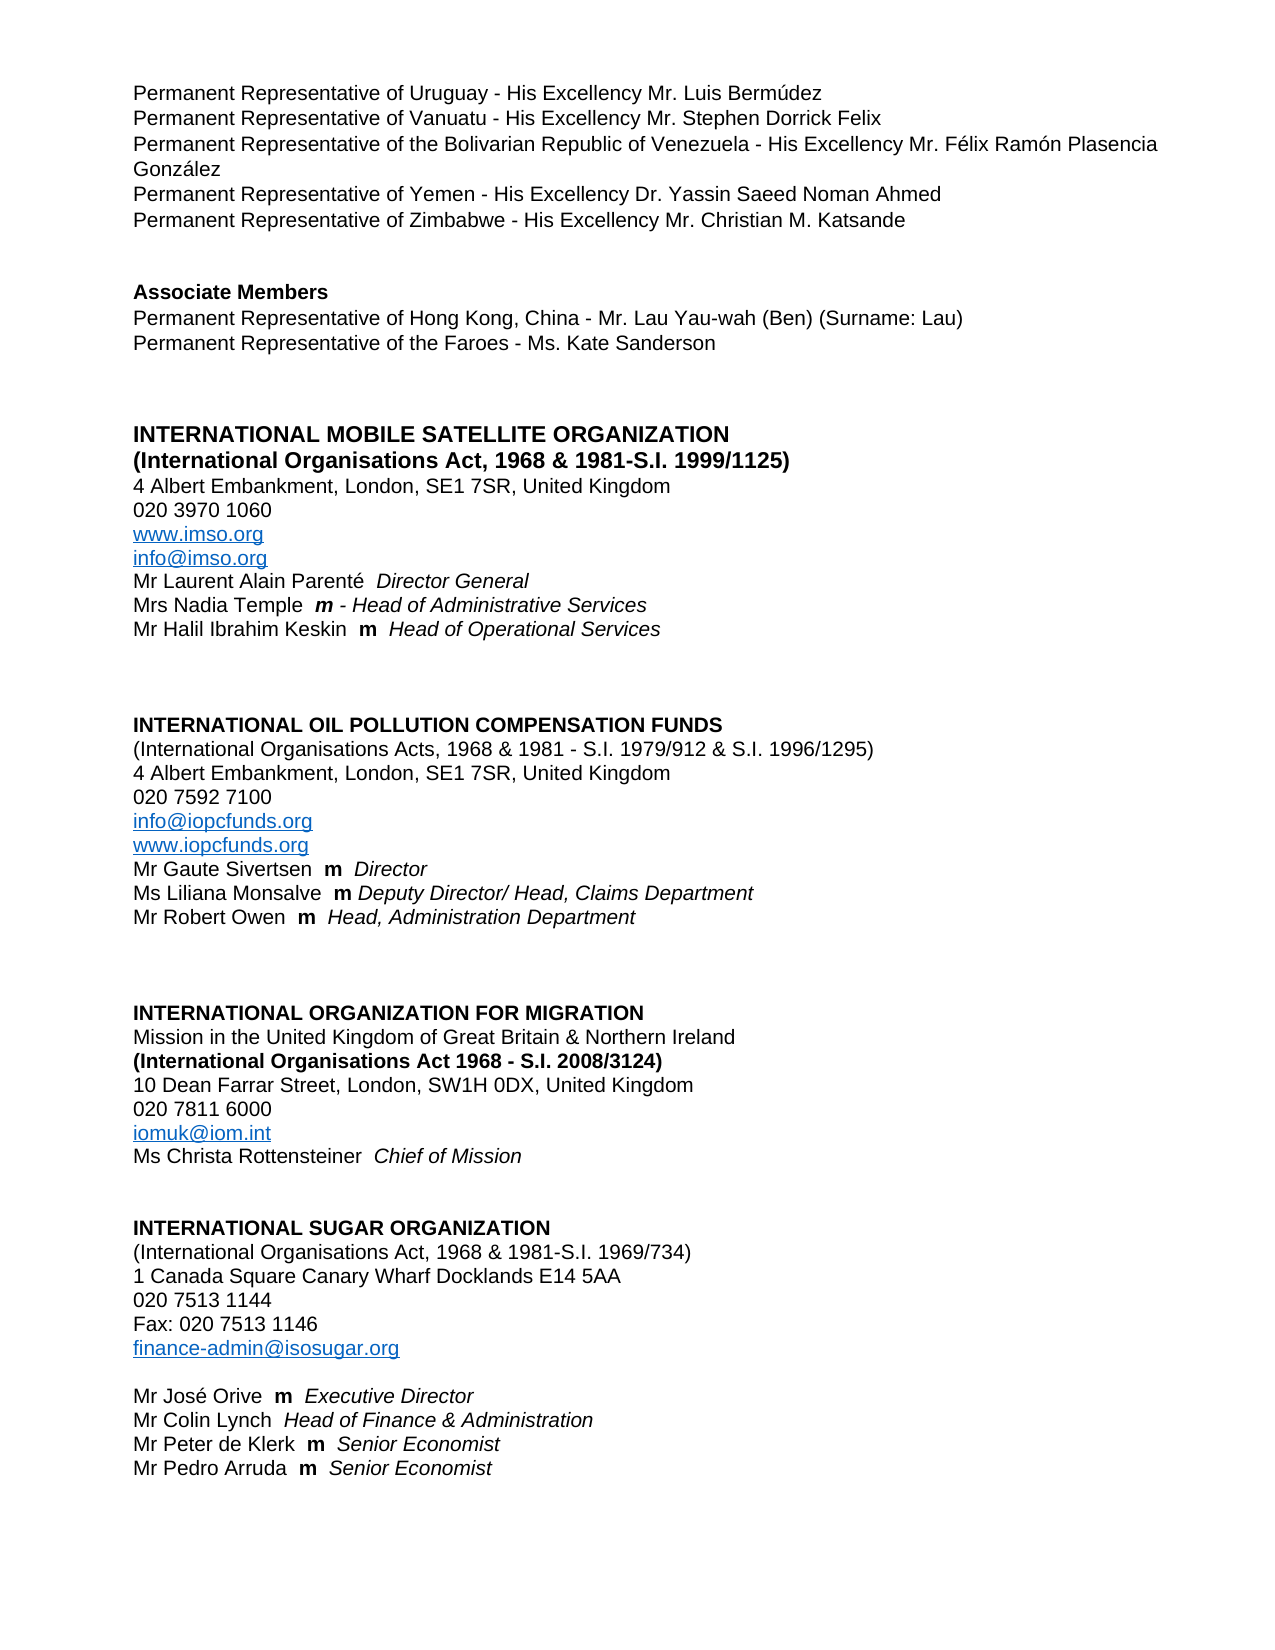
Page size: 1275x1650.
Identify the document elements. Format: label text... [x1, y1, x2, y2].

text Mr Robert Owen m Head, Administration Department [133, 905, 1181, 929]
text Associate Members Permanent Representative of Hong Kong, China - Mr. Lau Yau-wah (Ben) (Surname: Lau) Permanent Representative of the Faroes - Ms. Kate Sanderson [133, 280, 1181, 355]
text (International Organisations Act 1968 - S.I. 2008/3124) [133, 1048, 1181, 1072]
text Mrs Nadia Temple m - Head of Administrative Services [133, 593, 1181, 617]
text Ms Christa Rottensteiner Chief of Mission [133, 1144, 1181, 1168]
text Mr José Orive m Executive Director [133, 1384, 1181, 1408]
text Mr Peter de Klerk m Senior Economist [133, 1432, 1181, 1456]
text (International Organisations Act, 1968 & 1981-S.I. 1969/734) [133, 1240, 1181, 1264]
text Mr Halil Ibrahim Keskin m Head of Operational Services [133, 617, 1181, 641]
text info@iopcfunds.org [133, 809, 1181, 833]
text Mr Laurent Alain Parenté Director General [133, 569, 1181, 593]
text info@imso.org [133, 545, 1181, 569]
text (International Organisations Acts, 1968 & 1981 - S.I. 1979/912 & S.I. 1996/1295) [133, 737, 1181, 761]
text 4 Albert Embankment, London, SE1 7SR, United Kingdom [133, 473, 1181, 497]
text Mr Colin Lynch Head of Finance & Administration [133, 1408, 1181, 1432]
text Ms Liliana Monsalve m Deputy Director/ Head, Claims Department [133, 881, 1181, 905]
text www.iopcfunds.org [133, 833, 1181, 857]
text 020 3970 1060 [133, 497, 1181, 521]
text INTERNATIONAL OIL POLLUTION COMPENSATION FUNDS [133, 713, 1181, 737]
text INTERNATIONAL SUGAR ORGANIZATION [133, 1216, 1181, 1240]
text 020 7592 7100 [133, 785, 1181, 809]
text 020 7811 6000 [133, 1096, 1181, 1120]
text (International Organisations Act, 1968 & 1981-S.I. 1999/1125) [133, 447, 1181, 473]
text Mr Gaute Sivertsen m Director [133, 857, 1181, 881]
text Mr Pedro Arruda m Senior Economist [133, 1456, 1181, 1480]
text Fax: 020 7513 1146 [133, 1312, 1181, 1336]
text INTERNATIONAL ORGANIZATION FOR MIGRATION [133, 1001, 1181, 1024]
text 1 Canada Square Canary Wharf Docklands E14 5AA [133, 1264, 1181, 1288]
text www.imso.org [133, 521, 1181, 545]
text 020 7513 1144 [133, 1288, 1181, 1312]
text 4 Albert Embankment, London, SE1 7SR, United Kingdom [133, 761, 1181, 785]
text finance-admin@isosugar.org [133, 1336, 1181, 1360]
text iomuk@iom.int [133, 1120, 1181, 1144]
text Mission in the United Kingdom of Great Britain & Northern Ireland [133, 1024, 1181, 1048]
text Permanent Representative of Uruguay - His Excellency Mr. Luis Bermúdez Permanent Representative of Vanuatu - His Excellency Mr. Stephen Dorrick Felix Permanent Representative of the Bolivarian Republic of Venezuela - His Excellency Mr. Félix Ramón Plasencia González Permanent Representative of Yemen - His Excellency Dr. Yassin Saeed Noman Ahmed Permanent Representative of Zimbabwe - His Excellency Mr. Christian M. Katsande [133, 81, 1181, 262]
text 10 Dean Farrar Street, London, SW1H 0DX, United Kingdom [133, 1072, 1181, 1096]
text INTERNATIONAL MOBILE SATELLITE ORGANIZATION [133, 421, 1181, 447]
